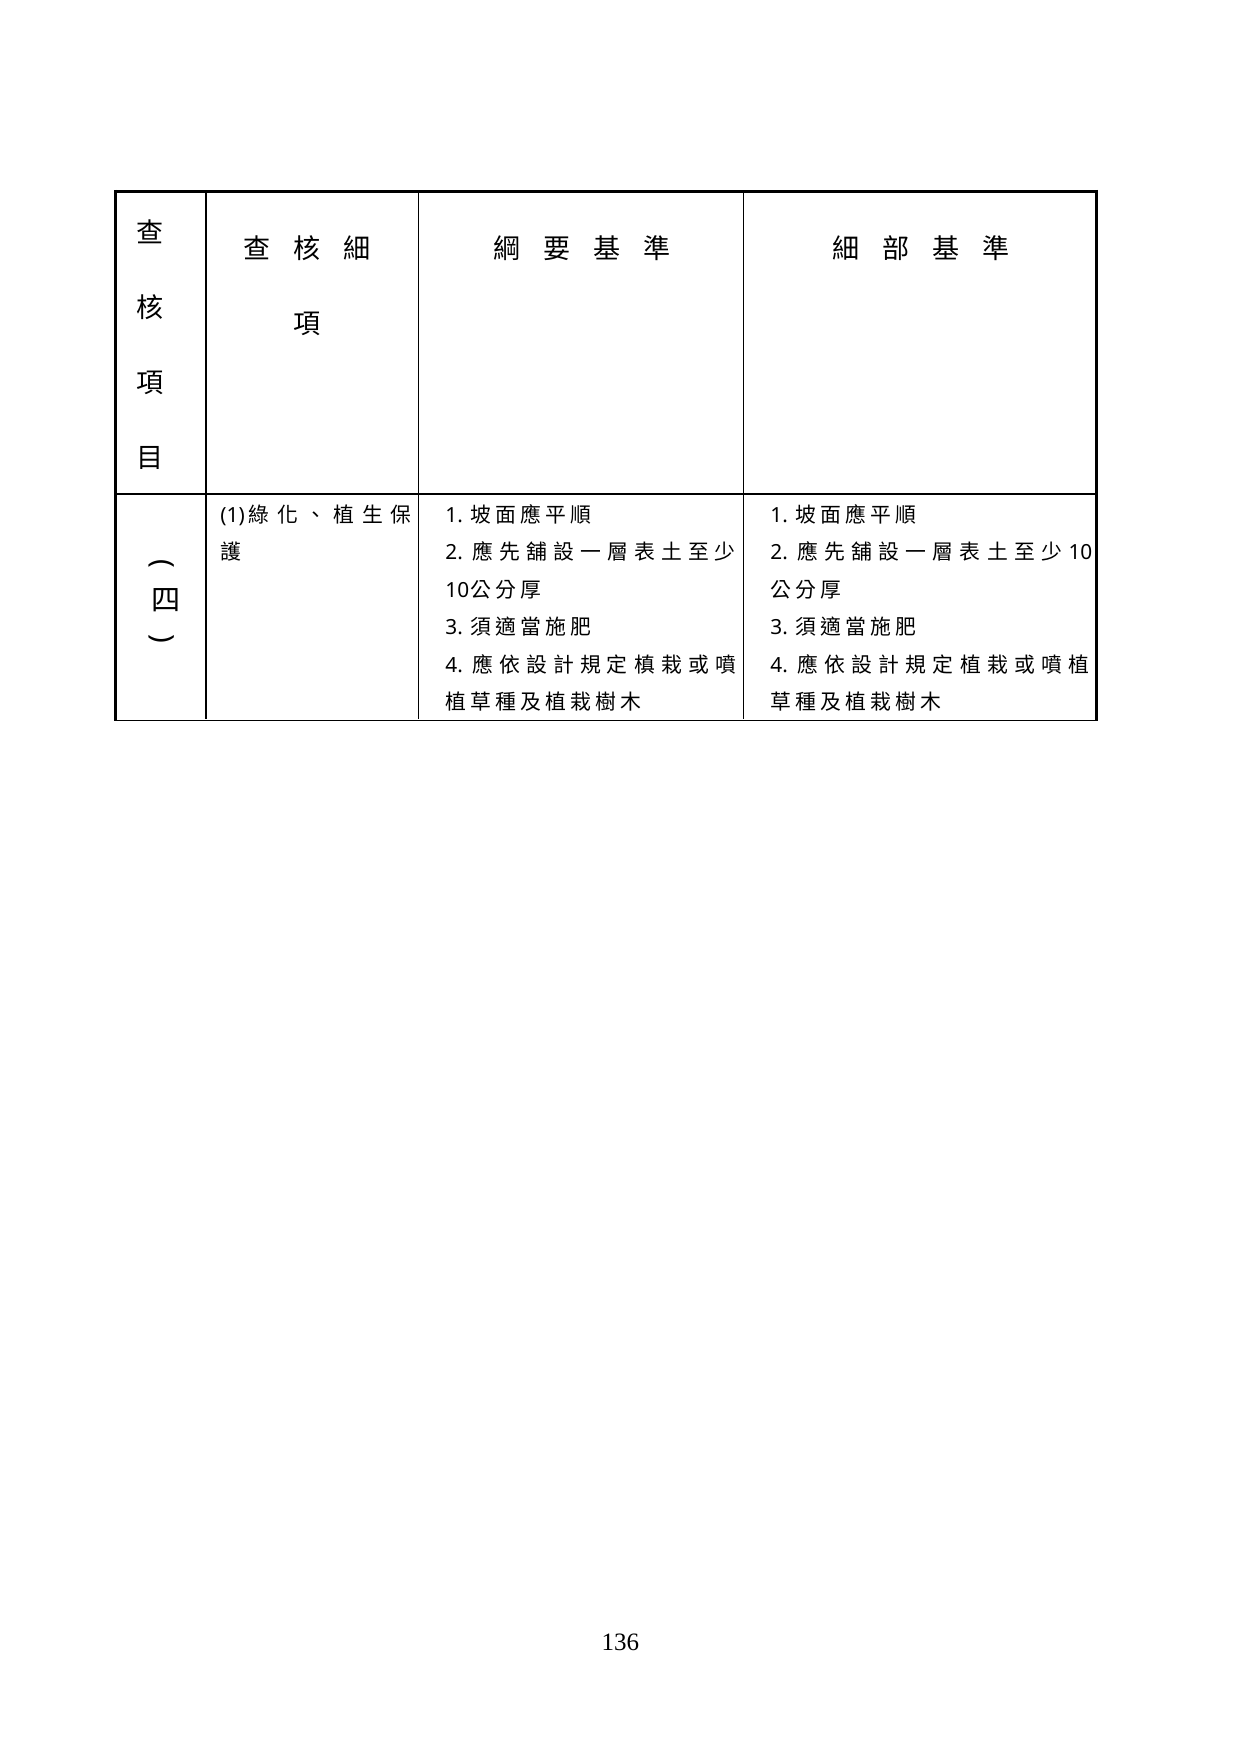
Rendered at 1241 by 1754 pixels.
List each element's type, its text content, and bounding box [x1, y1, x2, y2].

table_header 細部基準 [744, 193, 1095, 493]
table_header 查核細項 [207, 193, 418, 493]
table_cell 1.坡面應平順 2.應先舖設一層表土至少10公分厚 3.須適當施肥 4.應依設計規定植栽或噴植草種及植栽樹木 [744, 495, 1095, 719]
table_cell (1)綠化、植生保護 [207, 495, 418, 719]
table_cell 1.坡面應平順 2.應先舖設一層表土至少10公分厚 3.須適當施肥 4.應依設計規定槙栽或噴植草種及植栽樹木 [419, 495, 743, 719]
table_cell (四) [117, 495, 205, 719]
table_header 查核 項目 [117, 193, 205, 493]
table_header 綱要基準 [419, 193, 743, 493]
